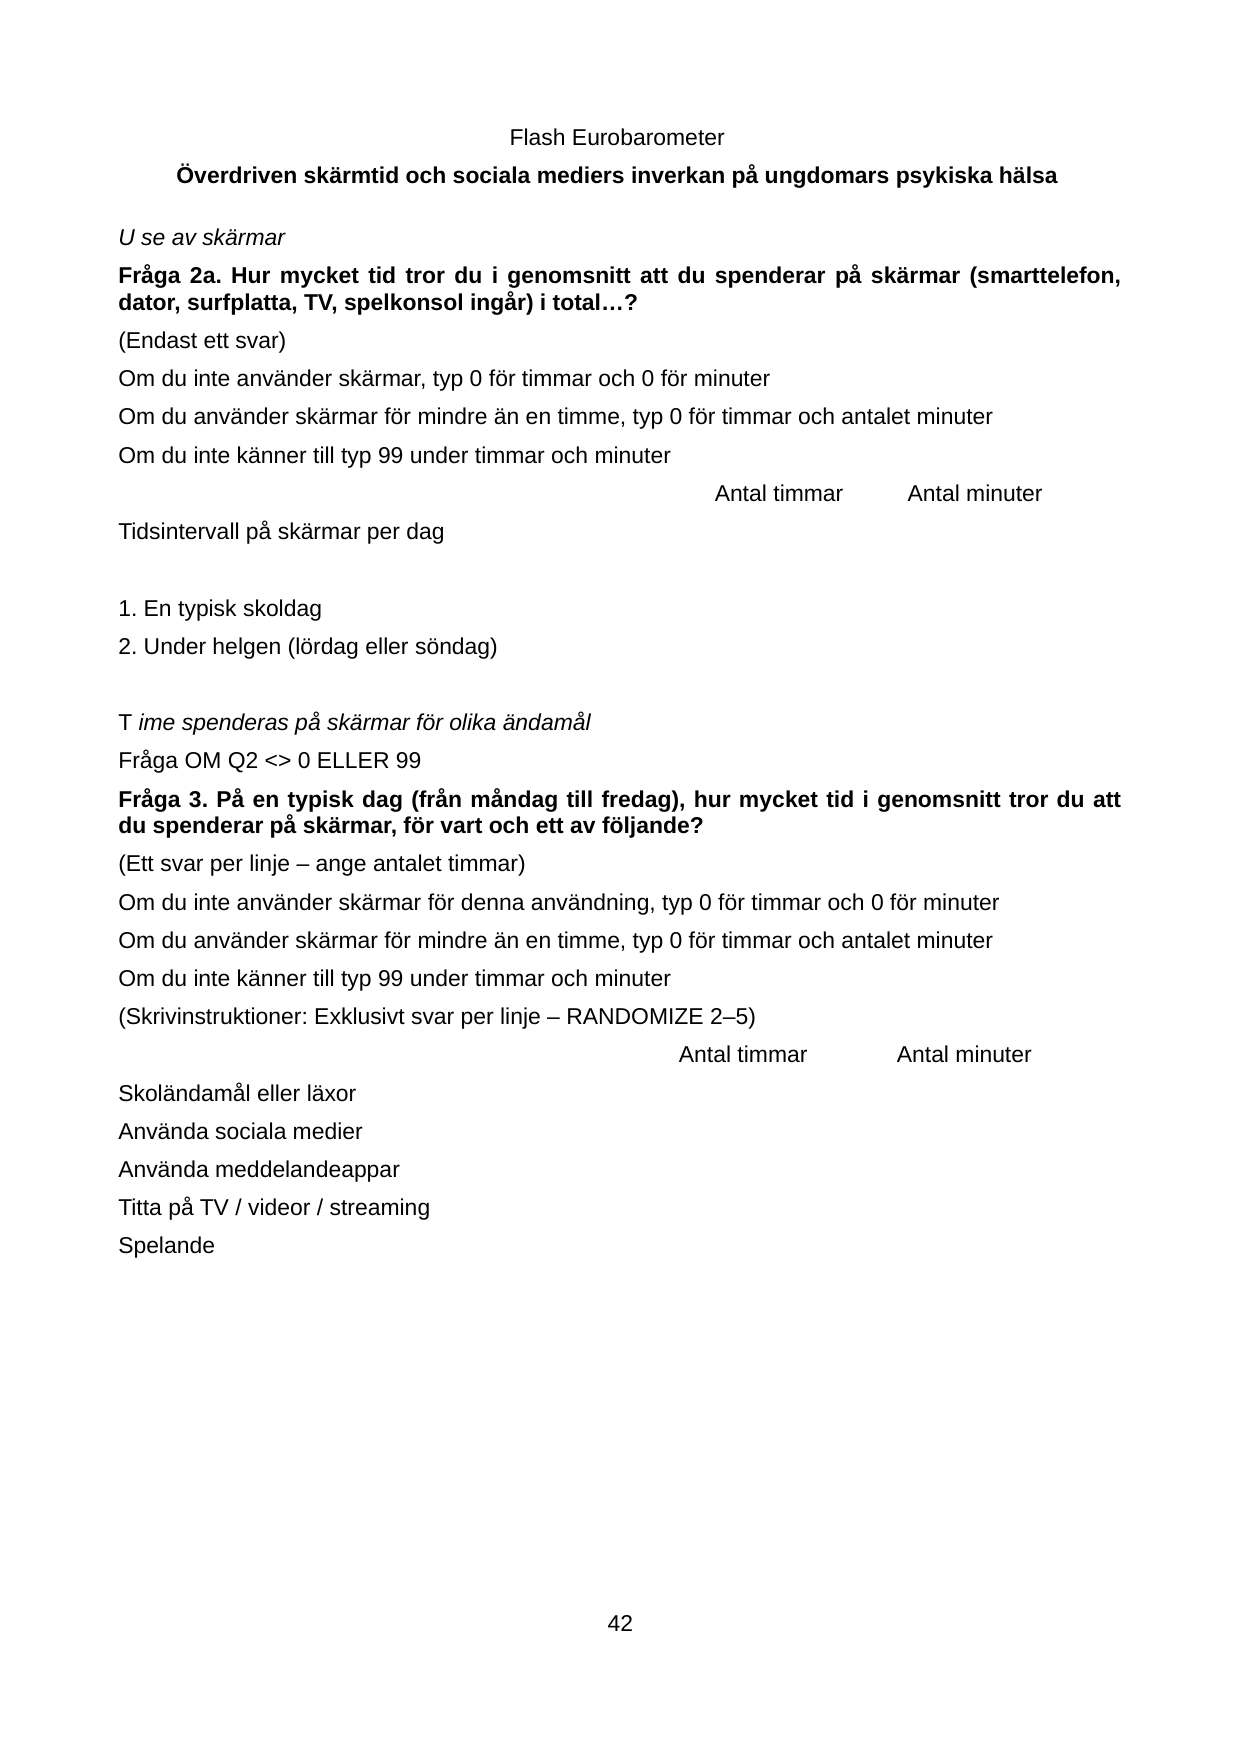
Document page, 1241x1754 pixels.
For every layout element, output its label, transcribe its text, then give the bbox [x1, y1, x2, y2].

table_header Antal minuter [897, 1035, 1122, 1074]
table_cell [679, 1074, 897, 1112]
table_header [118, 474, 714, 512]
table_header Antal timmar [715, 474, 907, 512]
table_cell Skoländamål eller läxor [118, 1074, 679, 1112]
table_cell Spelande [118, 1227, 679, 1265]
text Om du använder skärmar för mindre än en timme, typ 0 för timmar och antalet minuter [118, 927, 1122, 953]
table_cell Använda meddelandeappar [118, 1150, 679, 1188]
text Fråga 2a. Hur mycket tid tror du i genomsnitt att du spenderar på skärmar (smarttelefon, dator, surfplatta, TV, spelkonsol ingår) i total…? [118, 262, 1122, 315]
text Om du inte använder skärmar, typ 0 för timmar och 0 för minuter [118, 365, 1122, 391]
table_cell [679, 1227, 897, 1265]
table_header Antal timmar [679, 1035, 897, 1074]
text (Skrivinstruktioner: Exklusivt svar per linje – RANDOMIZE 2–5) [118, 1003, 1122, 1029]
table_header Antal minuter [908, 474, 1122, 512]
text T ime spenderas på skärmar för olika ändamål [118, 709, 1122, 736]
table_cell [715, 512, 907, 550]
table_header [118, 1035, 679, 1074]
table_cell [679, 1112, 897, 1150]
text U se av skärmar [118, 224, 1122, 250]
text Om du inte använder skärmar för denna användning, typ 0 för timmar och 0 för minuter [118, 888, 1122, 915]
table_cell [908, 512, 1122, 550]
table_cell [897, 1074, 1122, 1112]
table_cell [897, 1112, 1122, 1150]
table_cell Tidsintervall på skärmar per dag [118, 512, 714, 550]
table_cell [679, 1150, 897, 1188]
text Om du använder skärmar för mindre än en timme, typ 0 för timmar och antalet minuter [118, 403, 1122, 430]
table_cell [679, 1188, 897, 1227]
text Fråga 3. På en typisk dag (från måndag till fredag), hur mycket tid i genomsnitt tror du att du spenderar på skärmar, för vart och ett av följande? [118, 786, 1122, 838]
text Fråga OM Q2 <> 0 ELLER 99 [118, 747, 1122, 774]
table_cell Använda sociala medier [118, 1112, 679, 1150]
table_cell Titta på TV / videor / streaming [118, 1188, 679, 1227]
text Om du inte känner till typ 99 under timmar och minuter [118, 442, 1122, 468]
text (Ett svar per linje – ange antalet timmar) [118, 850, 1122, 877]
text (Endast ett svar) [118, 327, 1122, 353]
table_cell [897, 1188, 1122, 1227]
table_cell [897, 1227, 1122, 1265]
table_cell [897, 1150, 1122, 1188]
text 2. Under helgen (lördag eller söndag) [118, 633, 1122, 659]
text Om du inte känner till typ 99 under timmar och minuter [118, 965, 1122, 991]
text 1. En typisk skoldag [118, 594, 1122, 621]
